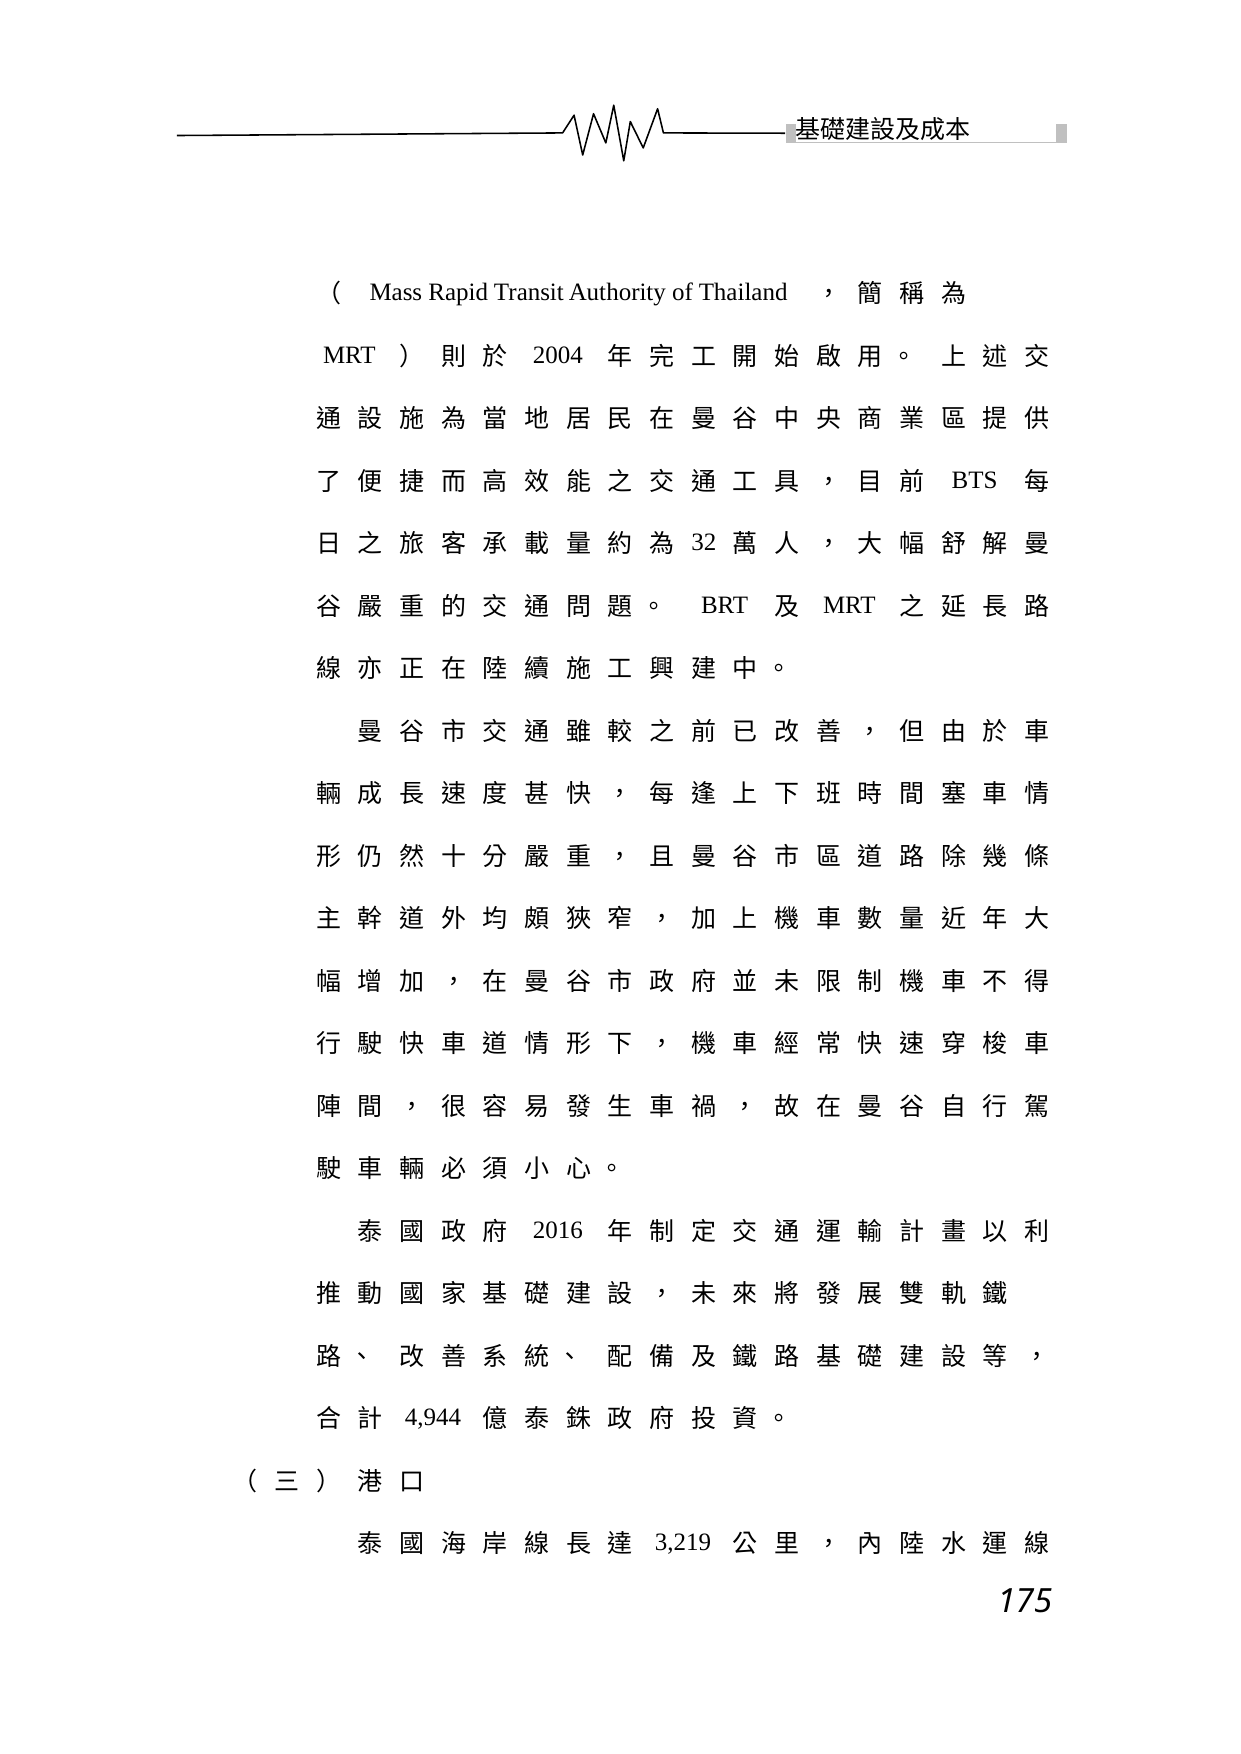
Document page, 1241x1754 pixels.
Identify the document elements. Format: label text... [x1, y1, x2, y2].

text 泰國海岸線長達3,219公里，內陸水運線 [281, 1500, 1058, 1563]
text 曼谷市交通雖較之前已改善，但由於車輛成長速度甚快，每逢上下班時間塞車情形仍然十分嚴重，且曼谷市區道路除幾條主幹道外均頗狹窄，加上機車數量近年大幅增加，在曼谷市政府並未限制機車不得行駛快車道情形下，機車經常快速穿梭車陣間，很容易發生車禍，故在曼谷自行駕駛車輛必須小心。 [281, 688, 1058, 1188]
text （Mass Rapid Transit Authority of Thailand，簡稱為MRT）則於2004年完工開始啟用。上述交通設施為當地居民在曼谷中央商業區提供了便捷而高效能之交通工具，目前BTS每日之旅客承載量約為32萬人，大幅舒解曼谷嚴重的交通問題。BRT及MRT之延長路線亦正在陸續施工興建中。 [281, 250, 1058, 688]
text （三）港口 [207, 1438, 1058, 1500]
text 泰國政府2016年制定交通運輸計畫以利推動國家基礎建設，未來將發展雙軌鐵路、改善系統、配備及鐵路基礎建設等，合計4,944億泰銖政府投資。 [281, 1188, 1058, 1438]
